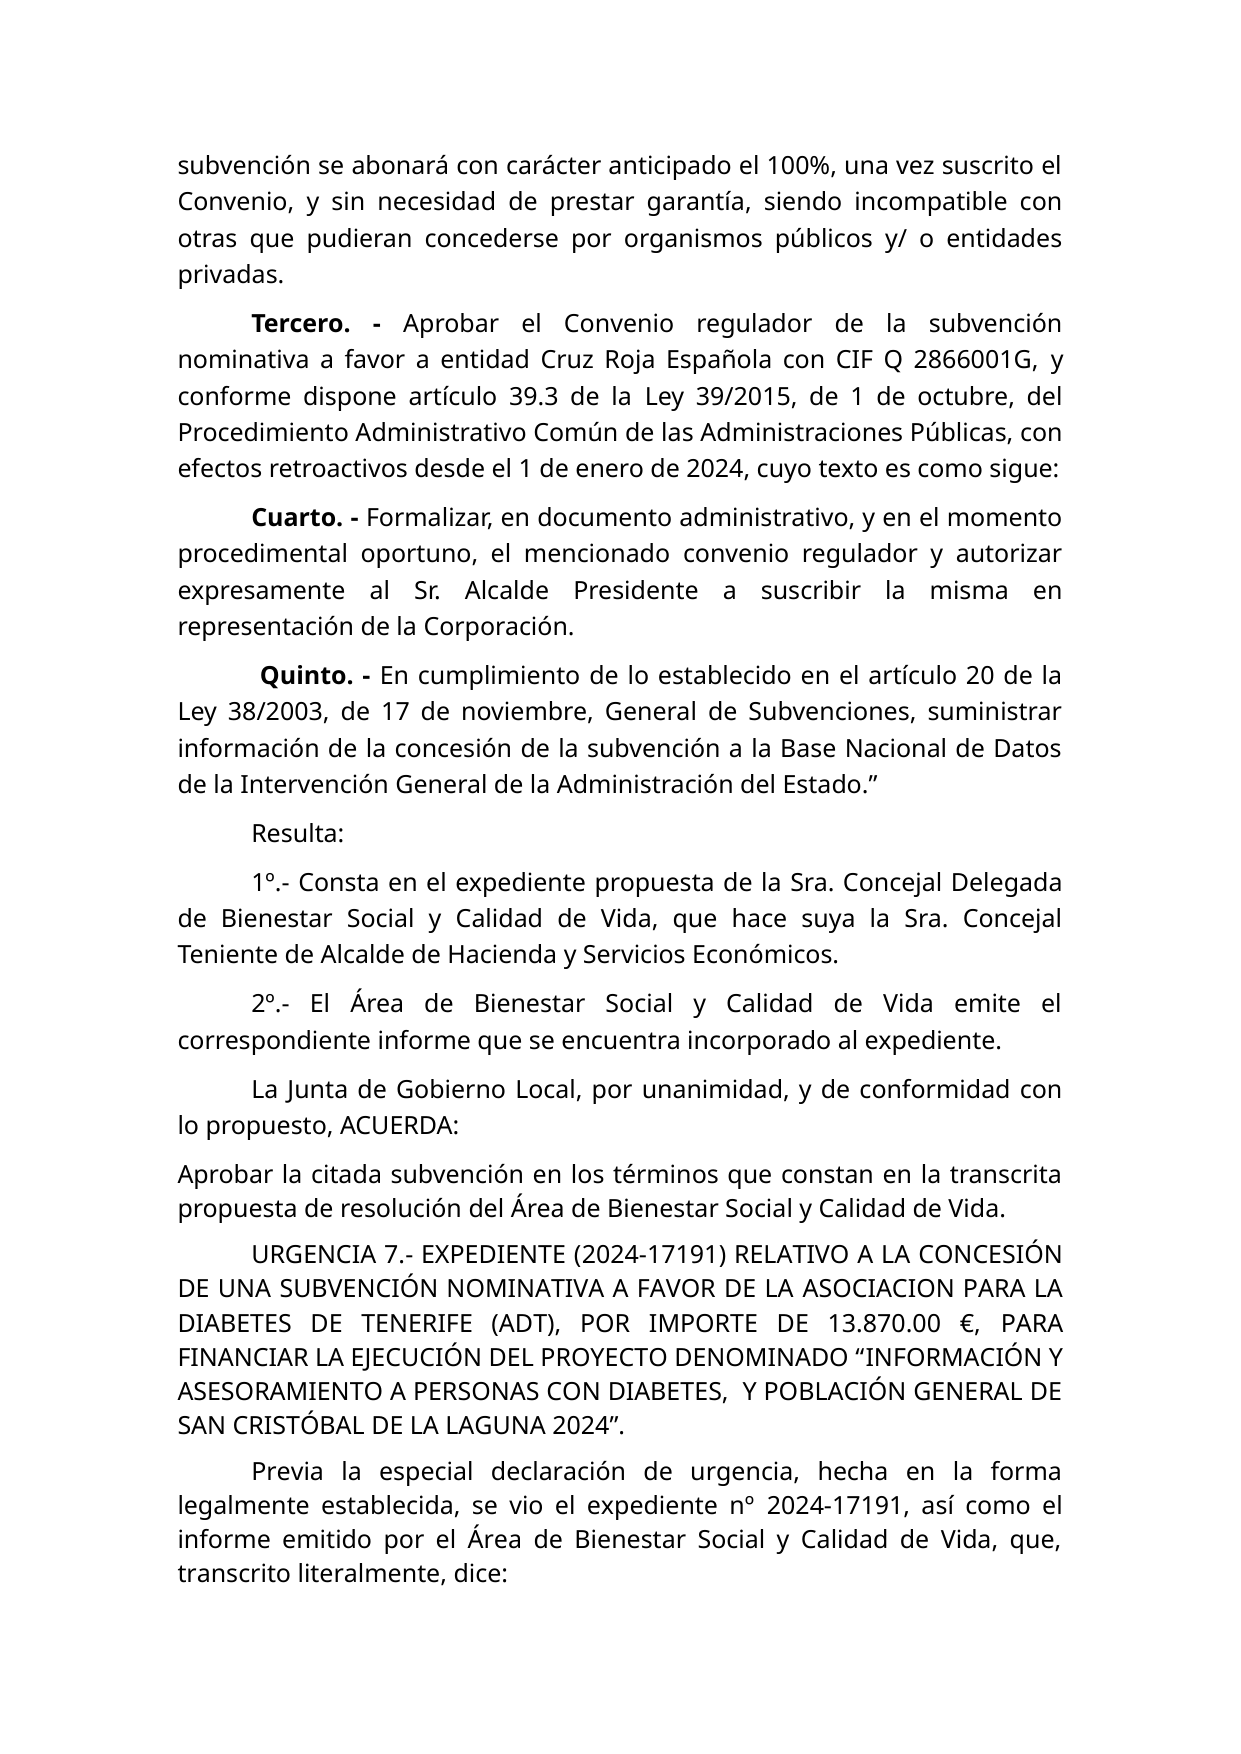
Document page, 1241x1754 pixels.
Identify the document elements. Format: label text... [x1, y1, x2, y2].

text 2º.- El Área de Bienestar Social y Calidad de Vida emite el correspondiente informe que se encuentra incorporado al expediente. [177, 986, 1063, 1056]
text Cuarto. - Formalizar, en documento administrativo, y en el momento procedimental oportuno, el mencionado convenio regulador y autorizar expresamente al Sr. Alcalde Presidente a suscribir la misma en representación de la Corporación. [177, 500, 1063, 643]
text Aprobar la citada subvención en los términos que constan en la transcrita propuesta de resolución del Área de Bienestar Social y Calidad de Vida. [177, 1156, 1063, 1224]
text subvención se abonará con carácter anticipado el 100%, una vez suscrito el Convenio, y sin necesidad de prestar garantía, siendo incompatible con otras que pudieran concederse por organismos públicos y/ o entidades privadas. [177, 148, 1063, 291]
text Resulta: [177, 816, 1063, 850]
text Previa la especial declaración de urgencia, hecha en la forma legalmente establecida, se vio el expediente nº 2024-17191, así como el informe emitido por el Área de Bienestar Social y Calidad de Vida, que, transcrito literalmente, dice: [177, 1454, 1063, 1590]
text Quinto. - En cumplimiento de lo establecido en el artículo 20 de la Ley 38/2003, de 17 de noviembre, General de Subvenciones, suministrar información de la concesión de la subvención a la Base Nacional de Datos de la Intervención General de la Administración del Estado.” [177, 658, 1063, 801]
text 1º.- Consta en el expediente propuesta de la Sra. Concejal Delegada de Bienestar Social y Calidad de Vida, que hace suya la Sra. Concejal Teniente de Alcalde de Hacienda y Servicios Económicos. [177, 864, 1063, 971]
text Tercero. - Aprobar el Convenio regulador de la subvención nominativa a favor a entidad Cruz Roja Española con CIF Q 2866001G, y conforme dispone artículo 39.3 de la Ley 39/2015, de 1 de octubre, del Procedimiento Administrativo Común de las Administraciones Públicas, con efectos retroactivos desde el 1 de enero de 2024, cuyo texto es como sigue: [177, 306, 1063, 485]
text La Junta de Gobierno Local, por unanimidad, y de conformidad con lo propuesto, ACUERDA: [177, 1071, 1063, 1142]
text URGENCIA 7.- EXPEDIENTE (2024-17191) RELATIVO A LA CONCESIÓN DE UNA SUBVENCIÓN NOMINATIVA A FAVOR DE LA ASOCIACION PARA LA DIABETES DE TENERIFE (ADT), POR IMPORTE DE 13.870.00 €, PARA FINANCIAR LA EJECUCIÓN DEL PROYECTO DENOMINADO “INFORMACIÓN Y ASESORAMIENTO A PERSONAS CON DIABETES, Y POBLACIÓN GENERAL DE SAN CRISTÓBAL DE LA LAGUNA 2024”. [177, 1237, 1063, 1441]
